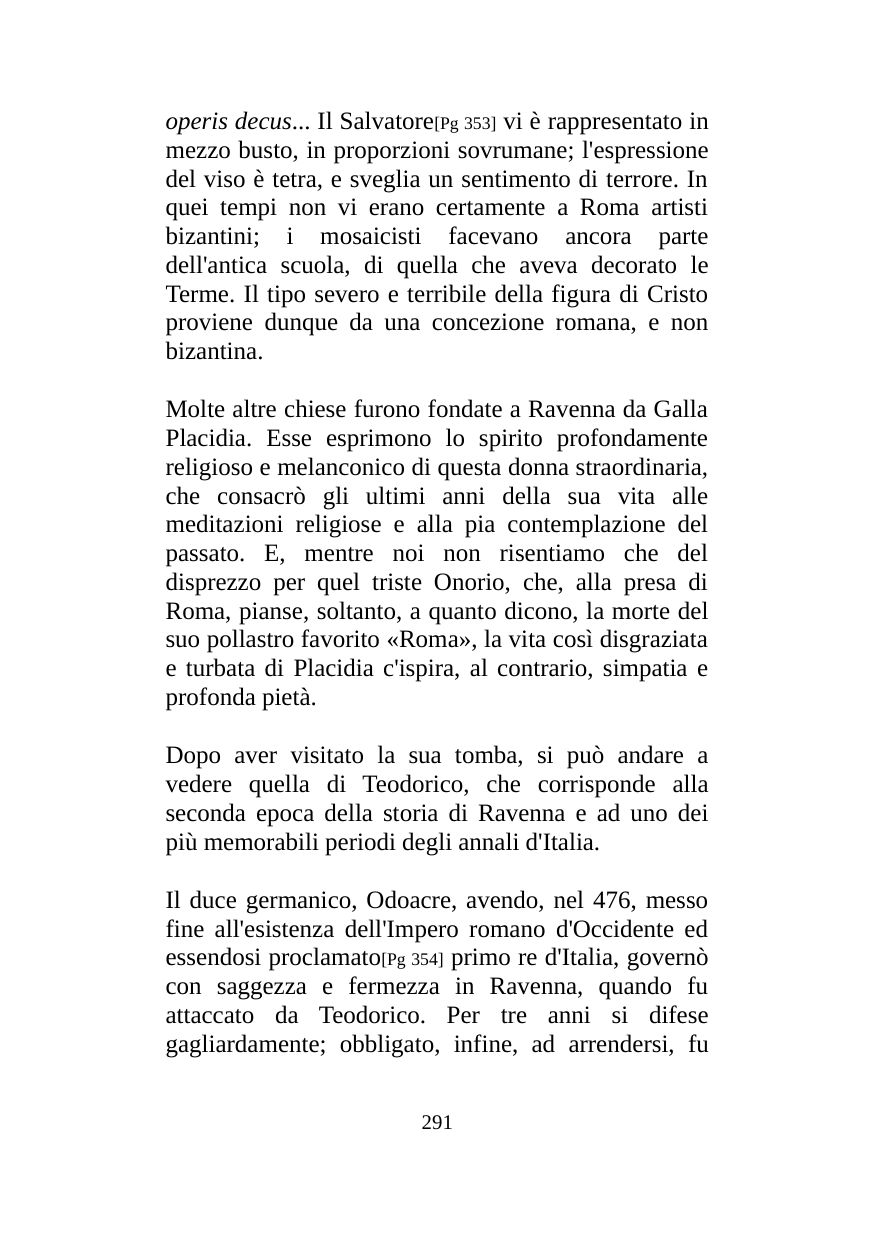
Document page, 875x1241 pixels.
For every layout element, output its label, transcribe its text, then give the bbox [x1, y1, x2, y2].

text Il duce germanico, Odoacre, avendo, nel 476, messo fine all'esistenza dell'Impero romano d'Occidente ed essendosi proclamato[Pg 354] primo re d'Italia, governò con saggezza e fermezza in Ravenna, quando fu attaccato da Teodorico. Per tre anni si difese gagliardamente; obbligato, infine, ad arrendersi, fu [165, 885, 709, 1057]
text operis decus... Il Salvatore[Pg 353] vi è rappresentato in mezzo busto, in proporzioni sovrumane; l'espressione del viso è tetra, e sveglia un sentimento di terrore. In quei tempi non vi erano certamente a Roma artisti bizantini; i mosaicisti facevano ancora parte dell'antica scuola, di quella che aveva decorato le Terme. Il tipo severo e terribile della figura di Cristo proviene dunque da una concezione romana, e non bizantina. [165, 106, 709, 365]
text Molte altre chiese furono fondate a Ravenna da Galla Placidia. Esse esprimono lo spirito profondamente religioso e melanconico di questa donna straordinaria, che consacrò gli ultimi anni della sua vita alle meditazioni religiose e alla pia contemplazione del passato. E, mentre noi non risentiamo che del disprezzo per quel triste Onorio, che, alla presa di Roma, pianse, soltanto, a quanto dicono, la morte del suo pollastro favorito «Roma», la vita così disgraziata e turbata di Placidia c'ispira, al contrario, simpatia e profonda pietà. [165, 394, 709, 711]
text Dopo aver visitato la sua tomba, si può andare a vedere quella di Teodorico, che corrisponde alla seconda epoca della storia di Ravenna e ad uno dei più memorabili periodi degli annali d'Italia. [165, 740, 709, 855]
